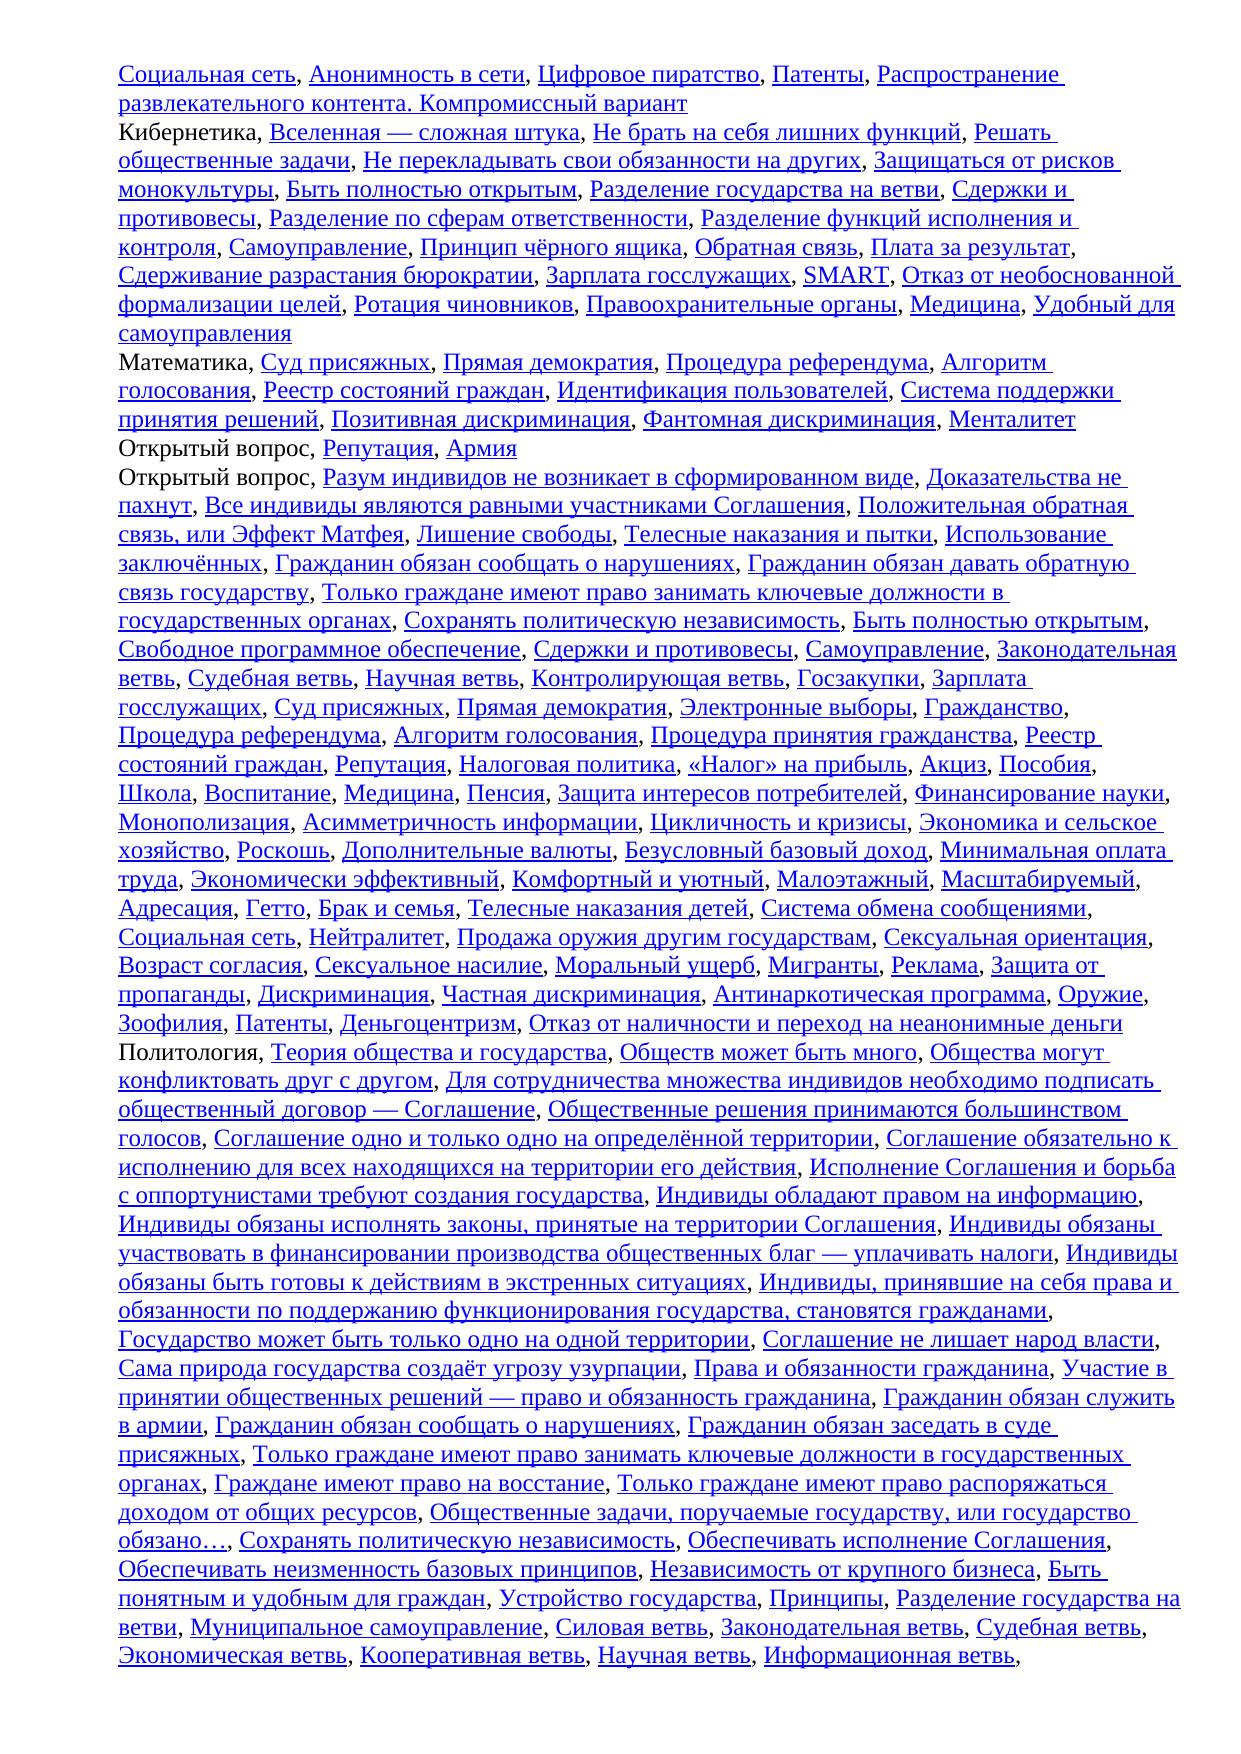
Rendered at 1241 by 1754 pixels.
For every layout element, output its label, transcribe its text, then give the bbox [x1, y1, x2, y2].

subtitle Социальная сеть, Анонимность в сети, Цифровое пиратство, Патенты, Распространение развлекательного контента. Компромиссный вариант [118, 59, 1181, 117]
subtitle Кибернетика, Вселенная — сложная штука, Не брать на себя лишних функций, Решать общественные задачи, Не перекладывать свои обязанности на других, Защищаться от рисков монокультуры, Быть полностью открытым, Разделение государства на ветви, Сдержки и противовесы, Разделение по сферам ответственности, Разделение функций исполнения и контроля, Самоуправление, Принцип чёрного ящика, Обратная связь, Плата за результат, Сдерживание разрастания бюрократии, Зарплата госслужащих, SMART, Отказ от необоснованной формализации целей, Ротация чиновников, Правоохранительные органы, Медицина, Удобный для самоуправления [118, 117, 1181, 347]
subtitle Открытый вопрос, Репутация, Армия [118, 433, 1181, 462]
subtitle Математика, Суд присяжных, Прямая демократия, Процедура референдума, Алгоритм голосования, Реестр состояний граждан, Идентификация пользователей, Система поддержки принятия решений, Позитивная дискриминация, Фантомная дискриминация, Менталитет [118, 347, 1181, 433]
subtitle Политология, Теория общества и государства, Обществ может быть много, Общества могут конфликтовать друг с другом, Для сотрудничества множества индивидов необходимо подписать общественный договор — Соглашение, Общественные решения принимаются большинством голосов, Соглашение одно и только одно на определённой территории, Соглашение обязательно к исполнению для всех находящихся на территории его действия, Исполнение Соглашения и борьба с оппортунистами требуют создания государства, Индивиды обладают правом на информацию, Индивиды обязаны исполнять законы, принятые на территории Соглашения, Индивиды обязаны участвовать в финансировании производства общественных благ — уплачивать налоги, Индивиды обязаны быть готовы к действиям в экстренных ситуациях, Индивиды, принявшие на себя права и обязанности по поддержанию функционирования государства, становятся гражданами, Государство может быть только одно на одной территории, Соглашение не лишает народ власти, Сама природа государства создаёт угрозу узурпации, Права и обязанности гражданина, Участие в принятии общественных решений — право и обязанность гражданина, Гражданин обязан служить в армии, Гражданин обязан сообщать о нарушениях, Гражданин обязан заседать в суде присяжных, Только граждане имеют право занимать ключевые должности в государственных органах, Граждане имеют право на восстание, Только граждане имеют право распоряжаться доходом от общих ресурсов, Общественные задачи, поручаемые государству, или государство обязано…, Сохранять политическую независимость, Обеспечивать исполнение Соглашения, Обеспечивать неизменность базовых принципов, Независимость от крупного бизнеса, Быть понятным и удобным для граждан, Устройство государства, Принципы, Разделение государства на ветви, Муниципальное самоуправление, Силовая ветвь, Законодательная ветвь, Судебная ветвь, Экономическая ветвь, Кооперативная ветвь, Научная ветвь, Информационная ветвь, [118, 1037, 1181, 1669]
subtitle Открытый вопрос, Разум индивидов не возникает в сформированном виде, Доказательства не пахнут, Все индивиды являются равными участниками Соглашения, Положительная обратная связь, или Эффект Матфея, Лишение свободы, Телесные наказания и пытки, Использование заключённых, Гражданин обязан сообщать о нарушениях, Гражданин обязан давать обратную связь государству, Только граждане имеют право занимать ключевые должности в государственных органах, Сохранять политическую независимость, Быть полностью открытым, Свободное программное обеспечение, Сдержки и противовесы, Самоуправление, Законодательная ветвь, Судебная ветвь, Научная ветвь, Контролирующая ветвь, Госзакупки, Зарплата госслужащих, Суд присяжных, Прямая демократия, Электронные выборы, Гражданство, Процедура референдума, Алгоритм голосования, Процедура принятия гражданства, Реестр состояний граждан, Репутация, Налоговая политика, «Налог» на прибыль, Акциз, Пособия, Школа, Воспитание, Медицина, Пенсия, Защита интересов потребителей, Финансирование науки, Монополизация, Асимметричность информации, Цикличность и кризисы, Экономика и сельское хозяйство, Роскошь, Дополнительные валюты, Безусловный базовый доход, Минимальная оплата труда, Экономически эффективный, Комфортный и уютный, Малоэтажный, Масштабируемый, Адресация, Гетто, Брак и семья, Телесные наказания детей, Система обмена сообщениями, Социальная сеть, Нейтралитет, Продажа оружия другим государствам, Сексуальная ориентация, Возраст согласия, Сексуальное насилие, Моральный ущерб, Мигранты, Реклама, Защита от пропаганды, Дискриминация, Частная дискриминация, Антинаркотическая программа, Оружие, Зоофилия, Патенты, Деньгоцентризм, Отказ от наличности и переход на неанонимные деньги [118, 462, 1181, 1037]
